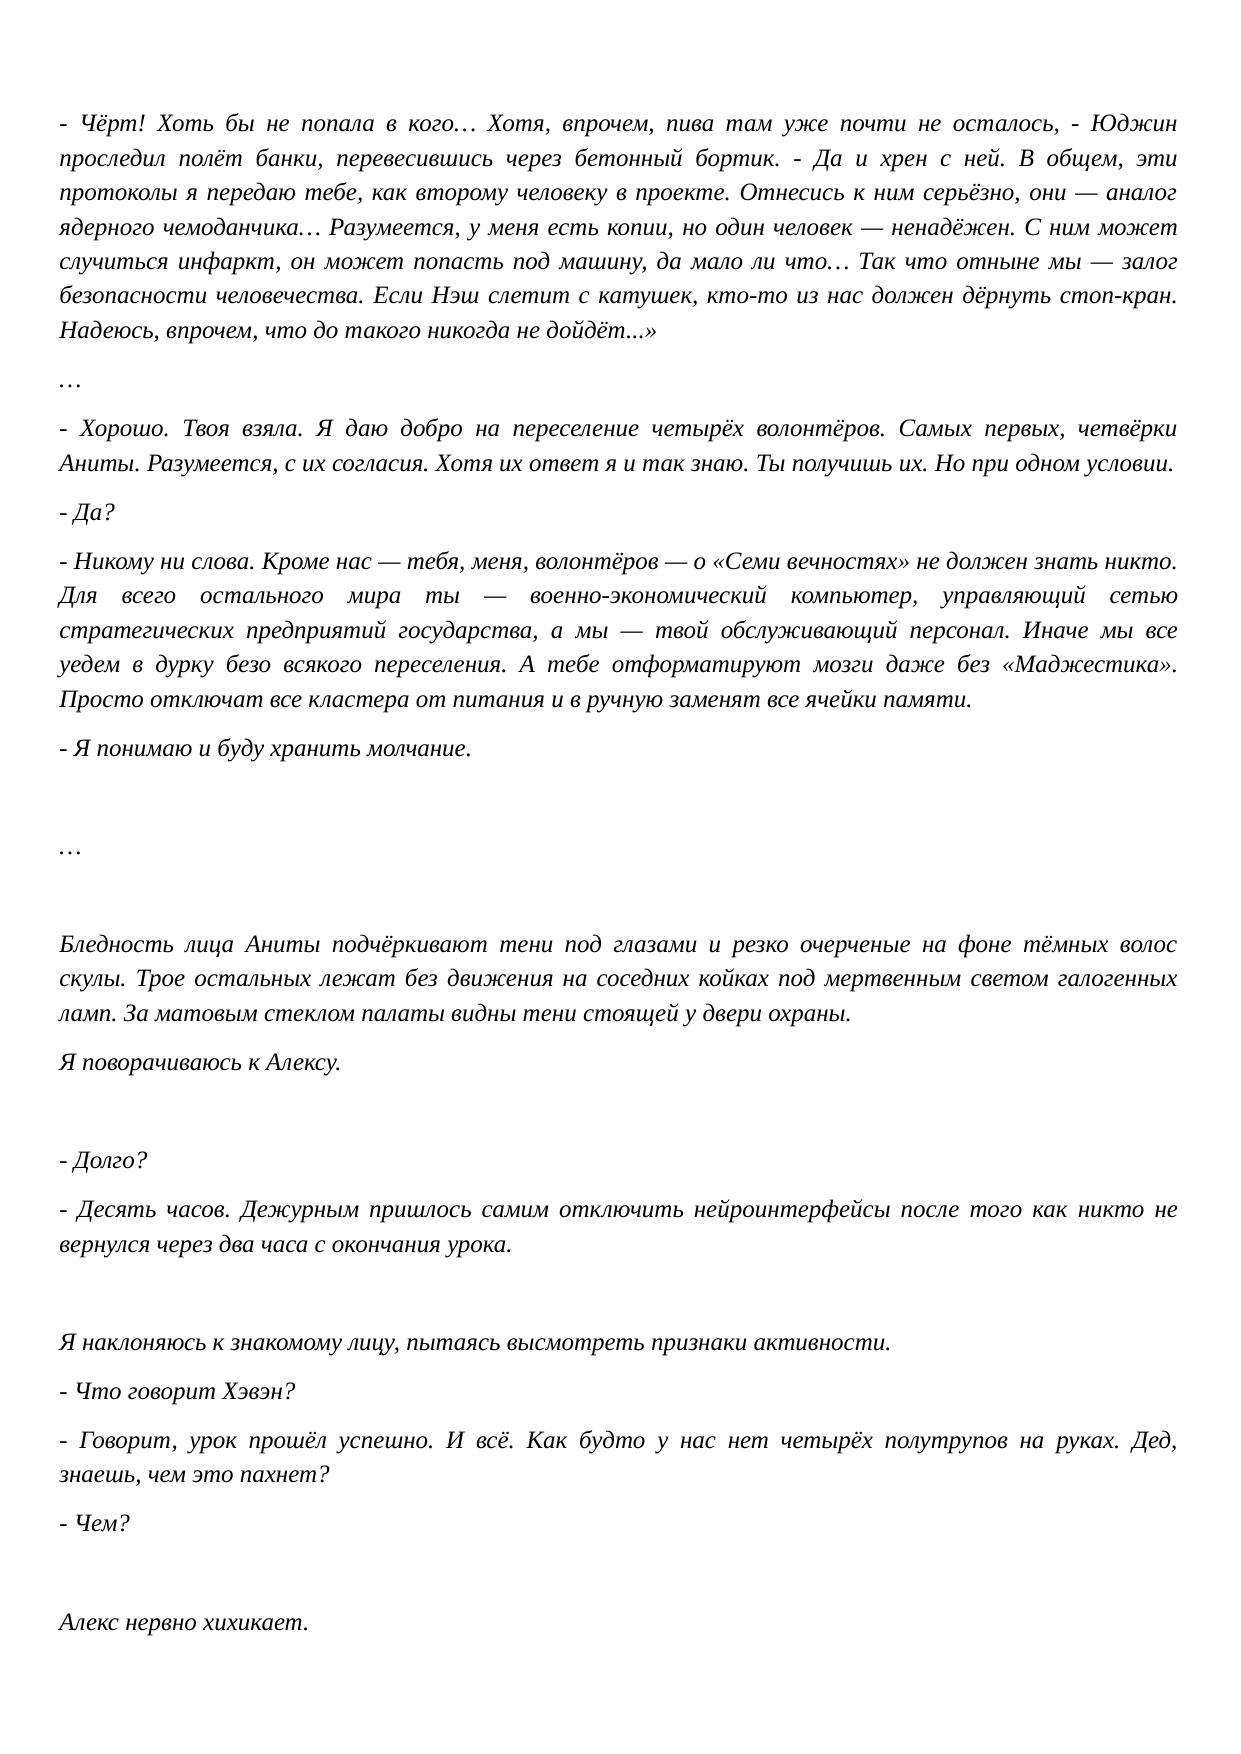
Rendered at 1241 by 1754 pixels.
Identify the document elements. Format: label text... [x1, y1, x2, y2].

text Бледность лица Аниты подчёркивают тени под глазами и резко очерченые на фоне тёмных волос скулы. Трое остальных лежат без движения на соседних койках под мертвенным светом галогенных ламп. За матовым стеклом палаты видны тени стоящей у двери охраны. [59, 929, 1181, 1027]
text - Чёрт! Хоть бы не попала в кого… Хотя, впрочем, пива там уже почти не осталось, - Юджин проследил полёт банки, перевесившись через бетонный бортик. - Да и хрен с ней. В общем, эти протоколы я передаю тебе, как второму человеку в проекте. Отнесись к ним серьёзно, они — аналог ядерного чемоданчика… Разумеется, у меня есть копии, но один человек — ненадёжен. С ним может случиться инфаркт, он может попасть под машину, да мало ли что… Так что отныне мы — залог безопасности человечества. Если Нэш слетит с катушек, кто-то из нас должен дёрнуть стоп-кран. Надеюсь, впрочем, что до такого никогда не дойдёт...» [59, 108, 1181, 344]
text - Никому ни слова. Кроме нас — тебя, меня, волонтёров — о «Семи вечностях» не должен знать никто. Для всего остального мира ты — военно-экономический компьютер, управляющий сетью стратегических предприятий государства, а мы — твой обслуживающий персонал. Иначе мы все уедем в дурку безо всякого переселения. А тебе отформатируют мозги даже без «Маджестика». Просто отключат все кластера от питания и в ручную заменят все ячейки памяти. [59, 546, 1181, 712]
text - Десять часов. Дежурным пришлось самим отключить нейроинтерфейсы после того как никто не вернулся через два часа с окончания урока. [59, 1194, 1181, 1257]
text … [59, 364, 1181, 393]
text - Я понимаю и буду хранить молчание. [59, 733, 1181, 761]
text - Хорошо. Твоя взяла. Я даю добро на переселение четырёх волонтёров. Самых первых, четвёрки Аниты. Разумеется, с их согласия. Хотя их ответ я и так знаю. Ты получишь их. Но при одном условии. [59, 413, 1181, 476]
text Я наклоняюсь к знакомому лицу, пытаясь высмотреть признаки активности. [59, 1327, 1181, 1356]
text Алекс нервно хихикает. [59, 1607, 1181, 1635]
text - Говорит, урок прошёл успешно. И всё. Как будто у нас нет четырёх полутрупов на руках. Дед, знаешь, чем это пахнет? [59, 1425, 1181, 1488]
text - Да? [59, 497, 1181, 525]
text - Что говорит Хэвэн? [59, 1376, 1181, 1404]
text … [59, 831, 1181, 859]
text - Долго? [59, 1145, 1181, 1174]
text - Чем? [59, 1508, 1181, 1537]
text Я поворачиваюсь к Алексу. [59, 1047, 1181, 1076]
